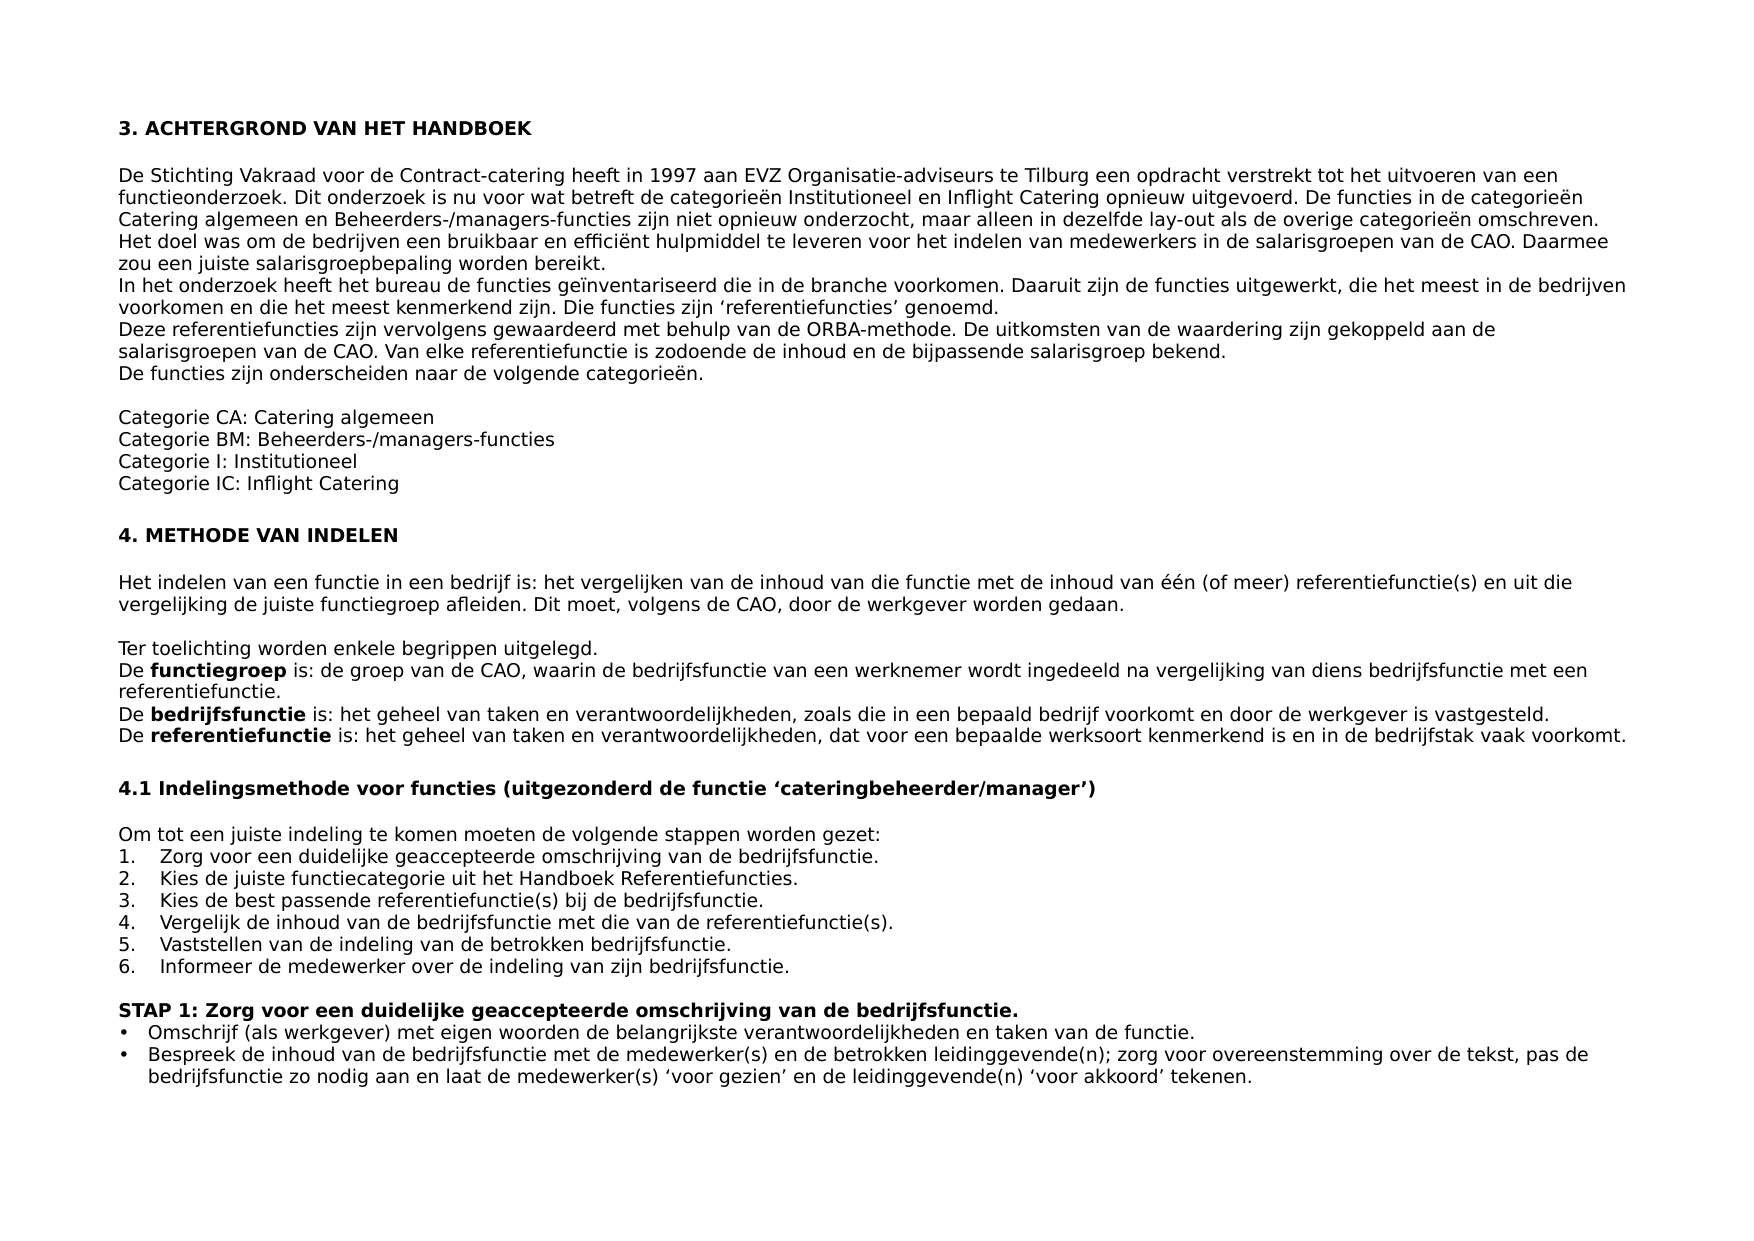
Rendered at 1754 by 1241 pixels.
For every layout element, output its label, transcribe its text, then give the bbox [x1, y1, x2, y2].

text De referentiefunctie is: het geheel van taken en verantwoordelijkheden, dat voor een bepaalde werksoort kenmerkend is en in de bedrijfstak vaak voorkomt. [118, 725, 1636, 747]
text • Bespreek de inhoud van de bedrijfsfunctie met de medewerker(s) en de betrokken leidinggevende(n); zorg voor overeenstemming over de tekst, pas de bedrijfsfunctie zo nodig aan en laat de medewerker(s) ‘voor gezien’ en de leidinggevende(n) ‘voor akkoord’ tekenen. [118, 1044, 1636, 1088]
text 3. Kies de best passende referentiefunctie(s) bij de bedrijfsfunctie. [118, 890, 1636, 912]
text 5. Vaststellen van de indeling van de betrokken bedrijfsfunctie. [118, 934, 1636, 956]
text Het indelen van een functie in een bedrijf is: het vergelijken van de inhoud van die functie met de inhoud van één (of meer) referentiefunctie(s) en uit die vergelijking de juiste functiegroep afleiden. Dit moet, volgens de CAO, door de werkgever worden gedaan. [118, 572, 1636, 616]
text 6. Informeer de medewerker over de indeling van zijn bedrijfsfunctie. [118, 956, 1636, 978]
text Categorie I: Institutioneel [118, 451, 1636, 473]
text In het onderzoek heeft het bureau de functies geïnventariseerd die in de branche voorkomen. Daaruit zijn de functies uitgewerkt, die het meest in de bedrijven voorkomen en die het meest kenmerkend zijn. Die functies zijn ‘referentiefuncties’ genoemd. [118, 275, 1636, 319]
text 1. Zorg voor een duidelijke geaccepteerde omschrijving van de bedrijfsfunctie. [118, 846, 1636, 868]
text De bedrijfsfunctie is: het geheel van taken en verantwoordelijkheden, zoals die in een bepaald bedrijf voorkomt en door de werkgever is vastgesteld. [118, 703, 1636, 725]
text • Omschrijf (als werkgever) met eigen woorden de belangrijkste verantwoordelijkheden en taken van de functie. [118, 1022, 1636, 1044]
text Categorie CA: Catering algemeen [118, 407, 1636, 429]
text Ter toelichting worden enkele begrippen uitgelegd. [118, 637, 1636, 659]
text Categorie BM: Beheerders-/managers-functies [118, 429, 1636, 451]
text De Stichting Vakraad voor de Contract-catering heeft in 1997 aan EVZ Organisatie-adviseurs te Tilburg een opdracht verstrekt tot het uitvoeren van een functieonderzoek. Dit onderzoek is nu voor wat betreft de categorieën Institutioneel en Inflight Catering opnieuw uitgevoerd. De functies in de categorieën Catering algemeen en Beheerders-/managers-functies zijn niet opnieuw onderzocht, maar alleen in dezelfde lay-out als de overige categorieën omschreven. [118, 165, 1636, 231]
text Deze referentiefuncties zijn vervolgens gewaardeerd met behulp van de ORBA-methode. De uitkomsten van de waardering zijn gekoppeld aan de salarisgroepen van de CAO. Van elke referentiefunctie is zodoende de inhoud en de bijpassende salarisgroep bekend. [118, 319, 1636, 363]
text Categorie IC: Inflight Catering [118, 473, 1636, 495]
subtitle 4.1 Indelingsmethode voor functies (uitgezonderd de functie ‘cateringbeheerder/manager’) [118, 777, 1636, 799]
subtitle 4. METHODE VAN INDELEN [118, 525, 1636, 547]
subtitle 3. ACHTERGROND VAN HET HANDBOEK [118, 118, 1636, 140]
text Om tot een juiste indeling te komen moeten de volgende stappen worden gezet: [118, 824, 1636, 846]
text De functiegroep is: de groep van de CAO, waarin de bedrijfsfunctie van een werknemer wordt ingedeeld na vergelijking van diens bedrijfsfunctie met een referentiefunctie. [118, 659, 1636, 703]
text De functies zijn onderscheiden naar de volgende categorieën. [118, 363, 1636, 385]
text 4. Vergelijk de inhoud van de bedrijfsfunctie met die van de referentiefunctie(s). [118, 912, 1636, 934]
text Het doel was om de bedrijven een bruikbaar en efficiënt hulpmiddel te leveren voor het indelen van medewerkers in de salarisgroepen van de CAO. Daarmee zou een juiste salarisgroepbepaling worden bereikt. [118, 231, 1636, 275]
text 2. Kies de juiste functiecategorie uit het Handboek Referentiefuncties. [118, 868, 1636, 890]
subtitle STAP 1: Zorg voor een duidelijke geaccepteerde omschrijving van de bedrijfsfunctie. [118, 1000, 1636, 1022]
